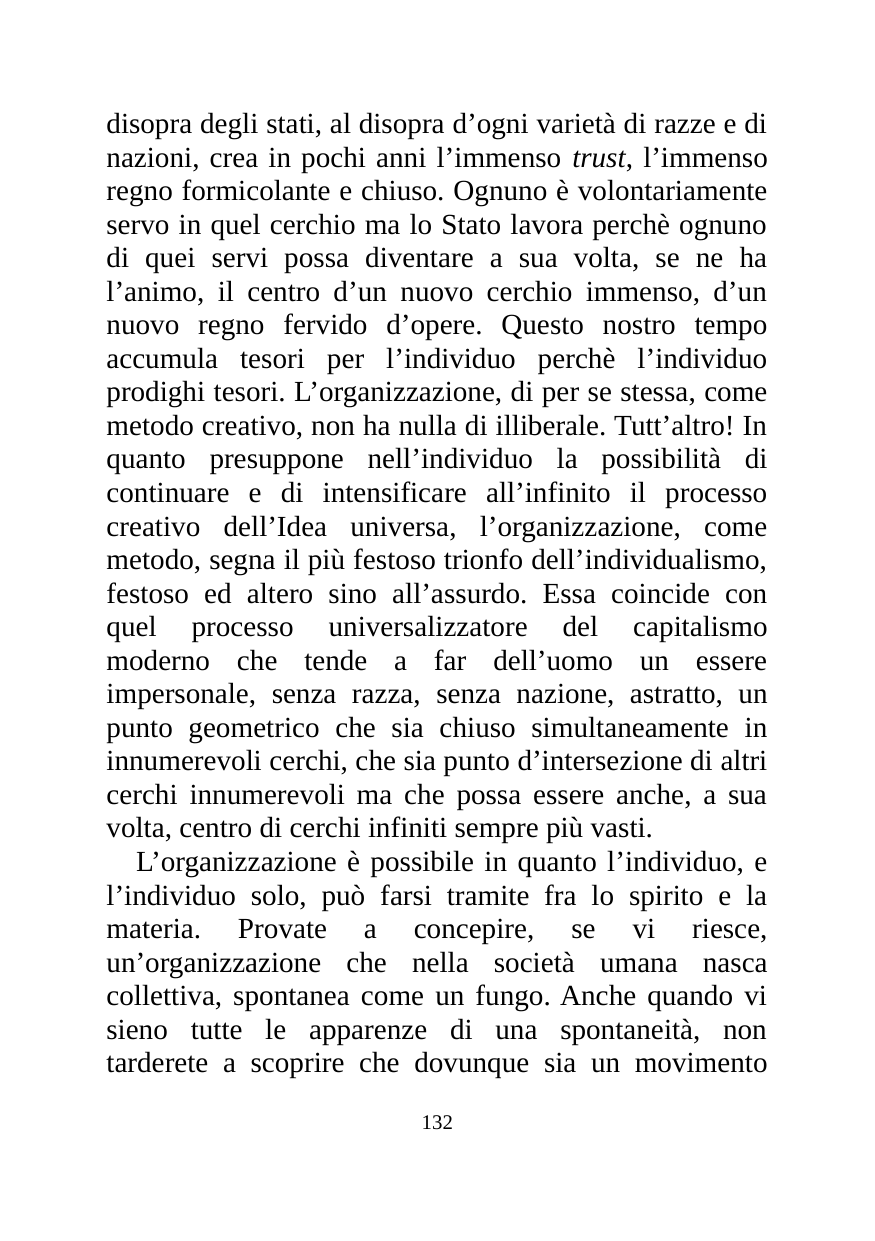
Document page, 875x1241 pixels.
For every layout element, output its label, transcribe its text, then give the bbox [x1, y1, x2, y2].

text L’organizzazione è possibile in quanto l’individuo, e l’individuo solo, può farsi tramite fra lo spirito e la materia. Provate a concepire, se vi riesce, un’organizzazione che nella società umana nasca collettiva, spontanea come un fungo. Anche quando vi sieno tutte le apparenze di una spontaneità, non tarderete a scoprire che dovunque sia un movimento [106, 844, 768, 1079]
text disopra degli stati, al disopra d’ogni varietà di razze e di nazioni, crea in pochi anni l’immenso trust, l’immenso regno formicolante e chiuso. Ognuno è volontariamente servo in quel cerchio ma lo Stato lavora perchè ognuno di quei servi possa diventare a sua volta, se ne ha l’animo, il centro d’un nuovo cerchio immenso, d’un nuovo regno fervido d’opere. Questo nostro tempo accumula tesori per l’individuo perchè l’individuo prodighi tesori. L’organizzazione, di per se stessa, come metodo creativo, non ha nulla di illiberale. Tutt’altro! In quanto presuppone nell’individuo la possibilità di continuare e di intensificare all’infinito il processo creativo dell’Idea universa, l’organizzazione, come metodo, segna il più festoso trionfo dell’individualismo, festoso ed altero sino all’assurdo. Essa coincide con quel processo universalizzatore del capitalismo moderno che tende a far dell’uomo un essere impersonale, senza razza, senza nazione, astratto, un punto geometrico che sia chiuso simultaneamente in innumerevoli cerchi, che sia punto d’intersezione di altri cerchi innumerevoli ma che possa essere anche, a sua volta, centro di cerchi infiniti sempre più vasti. [106, 106, 768, 844]
